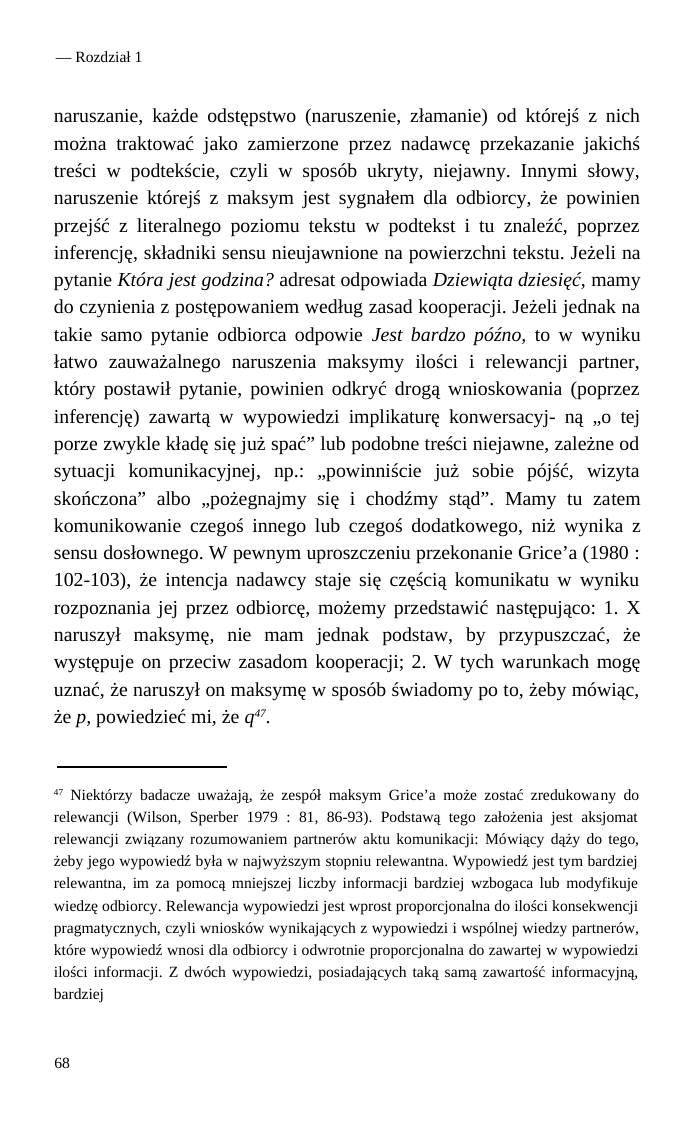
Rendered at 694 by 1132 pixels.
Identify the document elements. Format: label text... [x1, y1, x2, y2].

text 68 [54, 1054, 76, 1072]
text — Rozdział 1 [56, 48, 147, 66]
text naruszanie, każde odstępstwo (naruszenie, złamanie) od którejś z nich można traktować jako zamierzone przez nadawcę przekazanie jakichś treści w podtekście, czyli w sposób ukryty, niejawny. Innymi słowy, naruszenie którejś z maksym jest sygnałem dla odbiorcy, że powinien przejść z literalnego poziomu tekstu w podtekst i tu znaleźć, poprzez inferencję, składniki sensu nieujawnione na powierzchni tekstu. Jeże­li na pytanie Która jest godzina? adresat odpowiada Dziewiąta dziesięć, mamy do czynienia z postępowaniem według zasad kooperacji. Jeżeli jednak na takie samo pytanie odbiorca odpowie Jest bardzo późno, to w wyniku łatwo zauważalnego naruszenia maksymy ilości i relewancji partner, który postawił pytanie, powinien odkryć drogą wnioskowania (poprzez inferencję) zawartą w wypowiedzi implikaturę konwersacyj- ną „o tej porze zwykle kładę się już spać” lub podobne treści niejawne, zależne od sytuacji komunikacyjnej, np.: „powinniście już sobie pójść, wizyta skończona” albo „pożegnajmy się i chodźmy stąd”. Mamy tu za­tem komunikowanie czegoś innego lub czegoś dodatkowego, niż wyni­ka z sensu dosłownego. W pewnym uproszczeniu przekonanie Grice’a (1980 : 102-103), że intencja nadawcy staje się częścią komunikatu w wyniku rozpoznania jej przez odbiorcę, możemy przedstawić na­stępująco: 1. X naruszył maksymę, nie mam jednak podstaw, by przy­puszczać, że występuje on przeciw zasadom kooperacji; 2. W tych wa­runkach mogę uznać, że naruszył on maksymę w sposób świadomy po to, żeby mówiąc, że p, powiedzieć mi, że q47. [54, 104, 641, 728]
text 47 Niektórzy badacze uważają, że zespół maksym Grice’a może zostać zredukowa­ny do relewancji (Wilson, Sperber 1979 : 81, 86-93). Podstawą tego założenia jest aksjomat relewancji związany rozumowaniem partnerów aktu komunikacji: Mó­wiący dąży do tego, żeby jego wypowiedź była w najwyższym stopniu relewantna. Wypowiedź jest tym bardziej relewantna, im za pomocą mniejszej liczby informacji bardziej wzbogaca lub modyfikuje wiedzę odbiorcy. Relewancja wypowiedzi jest wprost proporcjonalna do ilości konsekwencji pragmatycznych, czyli wniosków wy­nikających z wypowiedzi i wspólnej wiedzy partnerów, które wypowiedź wnosi dla odbiorcy i odwrotnie proporcjonalna do zawartej w wypowiedzi ilości informacji. Z dwóch wypowiedzi, posiadających taką samą zawartość informacyjną, bardziej [54, 785, 639, 1003]
